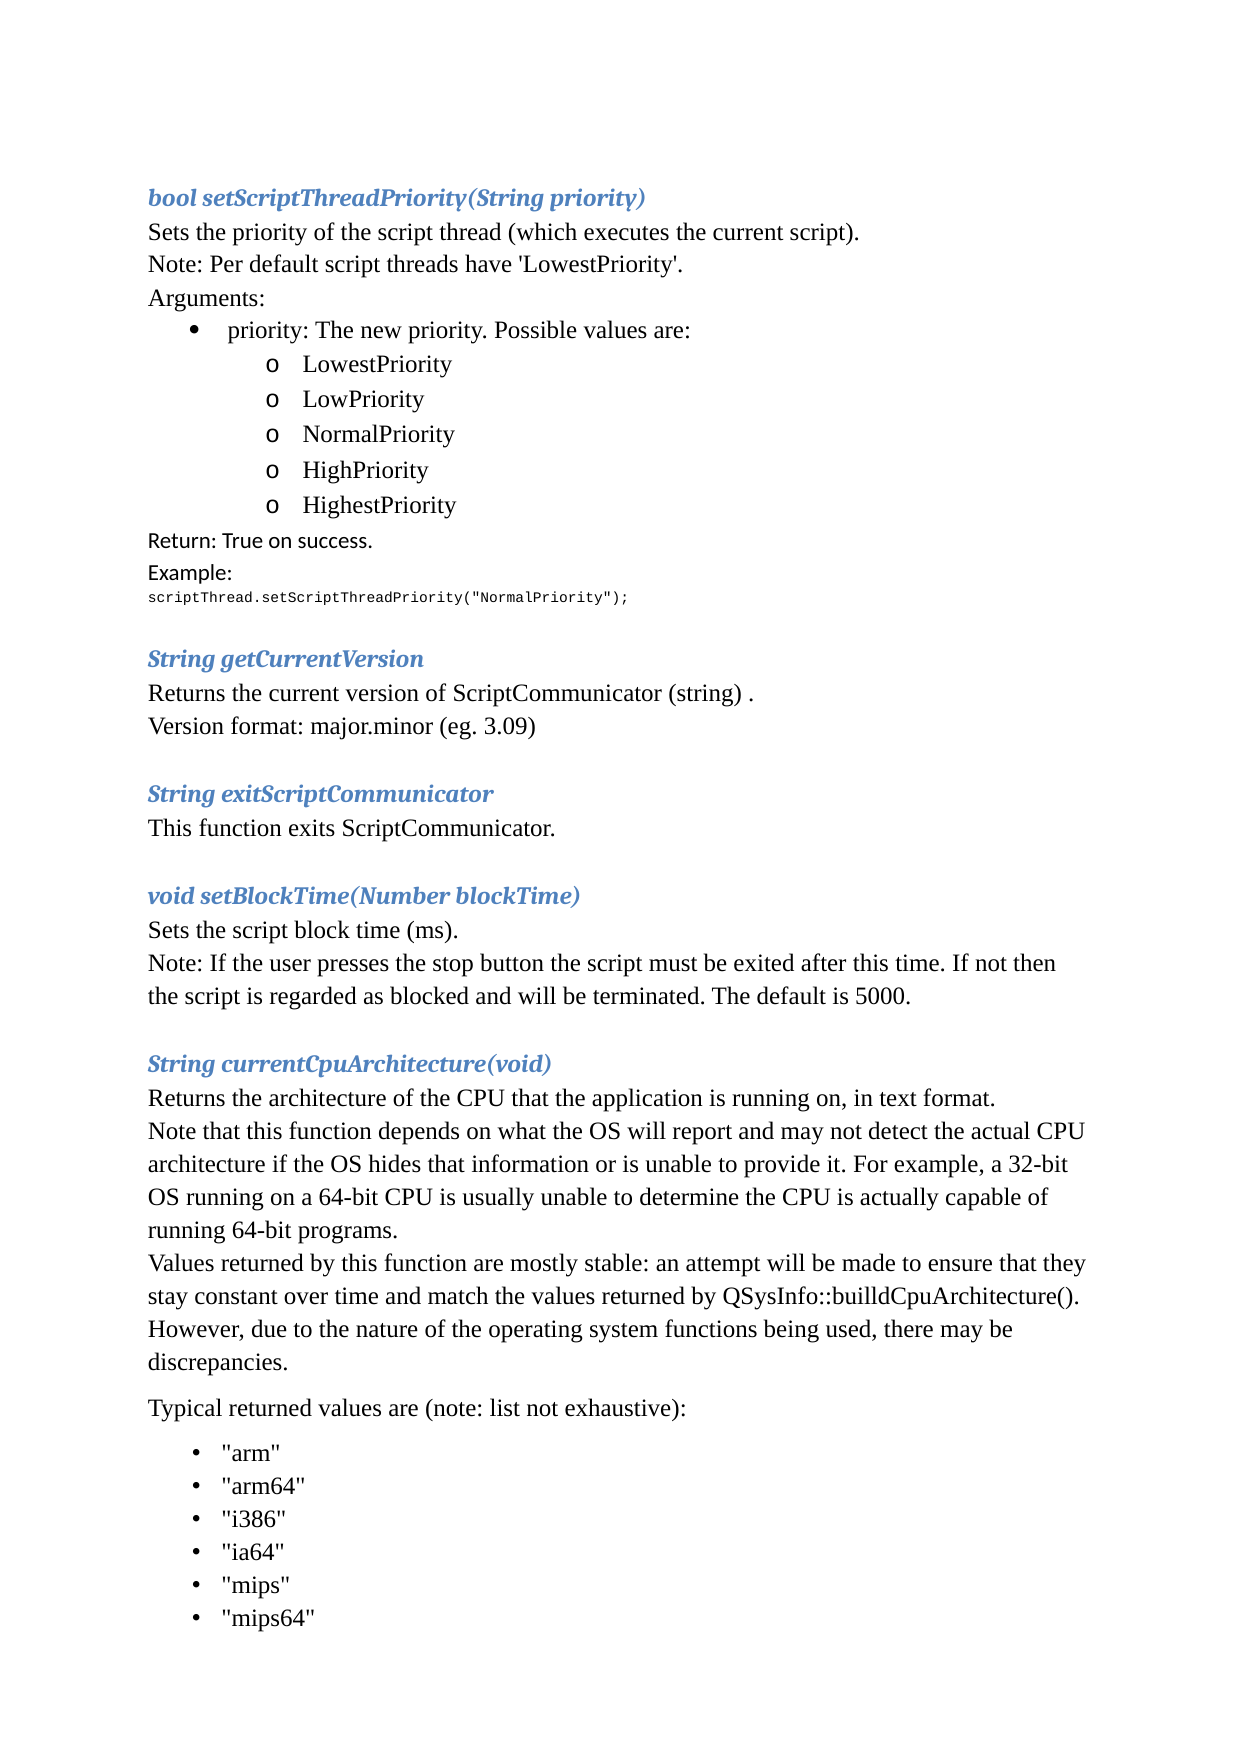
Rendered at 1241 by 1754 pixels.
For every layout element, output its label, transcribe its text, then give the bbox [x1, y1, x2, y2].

list LowPriority [265, 384, 1093, 415]
list "arm" [192, 1438, 1093, 1467]
text Return: True on success. [148, 526, 1093, 554]
list NormalPriority [265, 419, 1093, 450]
text Sets the script block time (ms). [148, 915, 1093, 944]
text Example: [148, 558, 1093, 586]
list HighestPriority [265, 490, 1093, 521]
text scriptThread.setScriptThreadPriority("NormalPriority"); [148, 590, 1093, 607]
list priority: The new priority. Possible values are: [190, 316, 1093, 344]
text Version format: major.minor (eg. 3.09) [148, 711, 1093, 740]
text Values returned by this function are mostly stable: an attempt will be made to ensure that they stay constant over time and match the values returned by QSysInfo::builldCpuArchitecture(). However, due to the nature of the operating system functions being used, there may be discrepancies. [148, 1248, 1093, 1376]
text Note that this function depends on what the OS will report and may not detect the actual CPU architecture if the OS hides that information or is unable to provide it. For example, a 32-bit OS running on a 64-bit CPU is usually unable to determine the CPU is actually capable of running 64-bit programs. [148, 1116, 1093, 1244]
text Arguments: [148, 283, 1093, 311]
list HighPriority [265, 455, 1093, 486]
text Sets the priority of the script thread (which executes the current script). [148, 217, 1093, 245]
list LowestPriority [265, 349, 1093, 379]
subtitle void setBlockTime(Number blockTime) [148, 882, 1093, 911]
text Returns the architecture of the CPU that the application is running on, in text format. [148, 1083, 1093, 1112]
list "ia64" [192, 1537, 1093, 1566]
list "mips64" [192, 1603, 1093, 1632]
list "mips" [192, 1570, 1093, 1599]
list "i386" [192, 1504, 1093, 1533]
subtitle String getCurrentVersion [148, 645, 1093, 674]
text Typical returned values are (note: list not exhaustive): [148, 1393, 1093, 1421]
subtitle String currentCpuArchitecture(void) [148, 1050, 1093, 1079]
list "arm64" [192, 1471, 1093, 1500]
text Note: If the user presses the stop button the script must be exited after this time. If not then the script is regarded as blocked and will be terminated. The default is 5000. [148, 948, 1093, 1010]
subtitle bool setScriptThreadPriority(String priority) [148, 183, 1093, 212]
text Returns the current version of ScriptCommunicator (string) . [148, 678, 1093, 707]
subtitle String exitScriptCommunicator [148, 780, 1093, 809]
text This function exits ScriptCommunicator. [148, 813, 1093, 842]
text Note: Per default script threads have 'LowestPriority'. [148, 249, 1093, 278]
